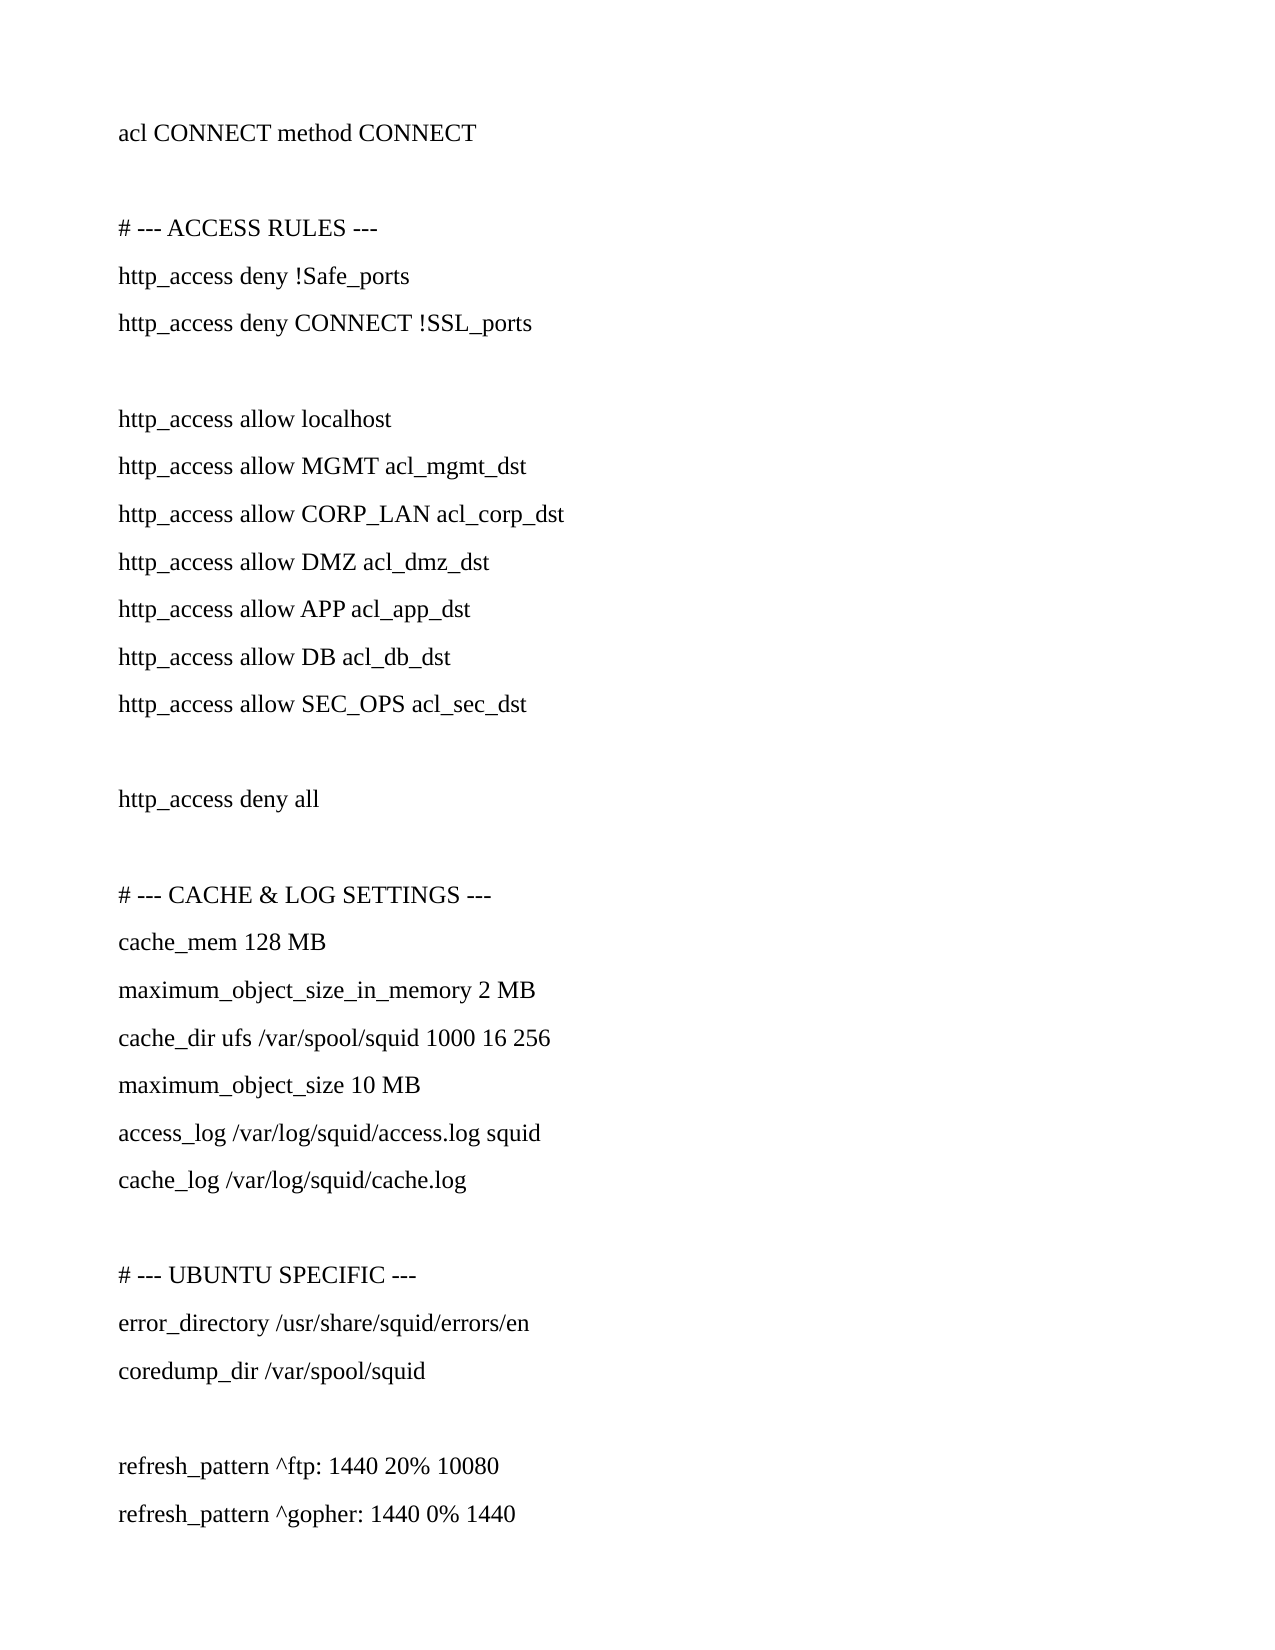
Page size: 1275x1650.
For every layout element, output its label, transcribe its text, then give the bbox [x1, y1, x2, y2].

text http_access deny CONNECT !SSL_ports [118, 308, 1157, 337]
text # --- CACHE & LOG SETTINGS --- [118, 880, 1157, 908]
text coredump_dir /var/spool/squid [118, 1356, 1157, 1384]
text access_log /var/log/squid/access.log squid [118, 1118, 1157, 1147]
text # --- UBUNTU SPECIFIC --- [118, 1261, 1157, 1289]
text refresh_pattern ^gopher: 1440 0% 1440 [118, 1499, 1157, 1527]
text # --- ACCESS RULES --- [118, 213, 1157, 242]
text acl CONNECT method CONNECT [118, 118, 1157, 147]
text cache_log /var/log/squid/cache.log [118, 1165, 1157, 1194]
text http_access allow DB acl_db_dst [118, 642, 1157, 671]
text http_access allow localhost [118, 404, 1157, 432]
text cache_mem 128 MB [118, 927, 1157, 956]
text refresh_pattern ^ftp: 1440 20% 10080 [118, 1451, 1157, 1480]
text http_access allow APP acl_app_dst [118, 594, 1157, 623]
text http_access allow CORP_LAN acl_corp_dst [118, 499, 1157, 528]
text http_access allow DMZ acl_dmz_dst [118, 547, 1157, 575]
text http_access allow SEC_OPS acl_sec_dst [118, 689, 1157, 718]
text maximum_object_size_in_memory 2 MB [118, 975, 1157, 1004]
text cache_dir ufs /var/spool/squid 1000 16 256 [118, 1023, 1157, 1051]
text http_access deny !Safe_ports [118, 261, 1157, 290]
text http_access deny all [118, 784, 1157, 813]
text maximum_object_size 10 MB [118, 1070, 1157, 1099]
text http_access allow MGMT acl_mgmt_dst [118, 451, 1157, 480]
text error_directory /usr/share/squid/errors/en [118, 1308, 1157, 1337]
